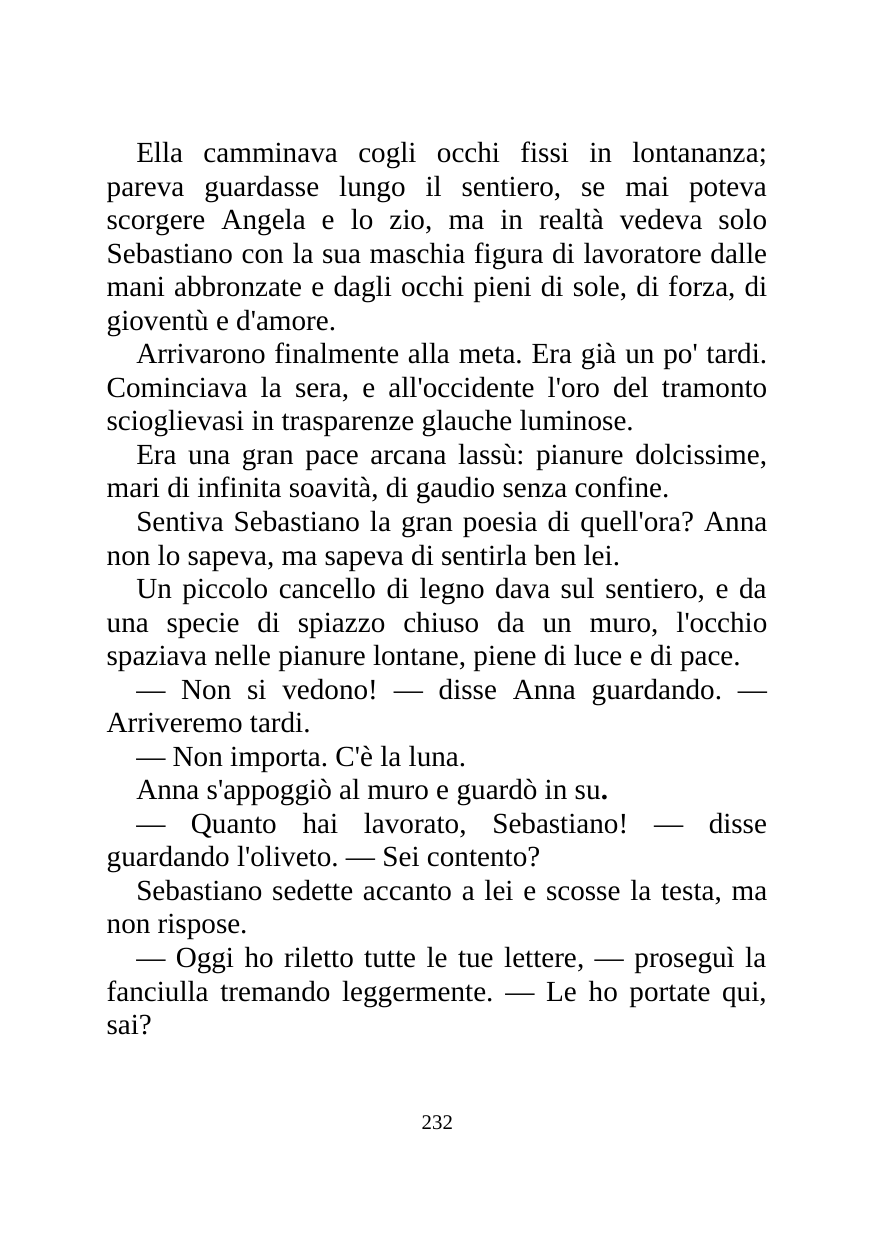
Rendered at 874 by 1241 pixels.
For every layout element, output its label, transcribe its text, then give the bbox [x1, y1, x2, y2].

text Era una gran pace arcana lassù: pianure dolcissime, mari di infinita soavità, di gaudio senza confine. [106, 437, 768, 504]
text Ella camminava cogli occhi fissi in lontananza; pareva guardasse lungo il sentiero, se mai poteva scorgere Angela e lo zio, ma in realtà vedeva solo Sebastiano con la sua maschia figura di lavoratore dalle mani abbronzate e dagli occhi pieni di sole, di forza, di gioventù e d'amore. [106, 135, 768, 336]
text — Non importa. C'è la luna. [106, 739, 768, 772]
text Arrivarono finalmente alla meta. Era già un po' tardi. Cominciava la sera, e all'occidente l'oro del tramonto scioglievasi in trasparenze glauche luminose. [106, 336, 768, 437]
text — Non si vedono! — disse Anna guardando. — Arriveremo tardi. [106, 672, 768, 739]
text — Oggi ho riletto tutte le tue lettere, — proseguì la fanciulla tremando leggermente. — Le ho portate qui, sai? [106, 940, 768, 1041]
text — Quanto hai lavorato, Sebastiano! — disse guardando l'oliveto. — Sei contento? [106, 806, 768, 873]
text Sentiva Sebastiano la gran poesia di quell'ora? Anna non lo sapeva, ma sapeva di sentirla ben lei. [106, 504, 768, 571]
text Sebastiano sedette accanto a lei e scosse la testa, ma non rispose. [106, 873, 768, 940]
text Anna s'appoggiò al muro e guardò in su. [106, 772, 768, 806]
text Un piccolo cancello di legno dava sul sentiero, e da una specie di spiazzo chiuso da un muro, l'occhio spaziava nelle pianure lontane, piene di luce e di pace. [106, 571, 768, 672]
